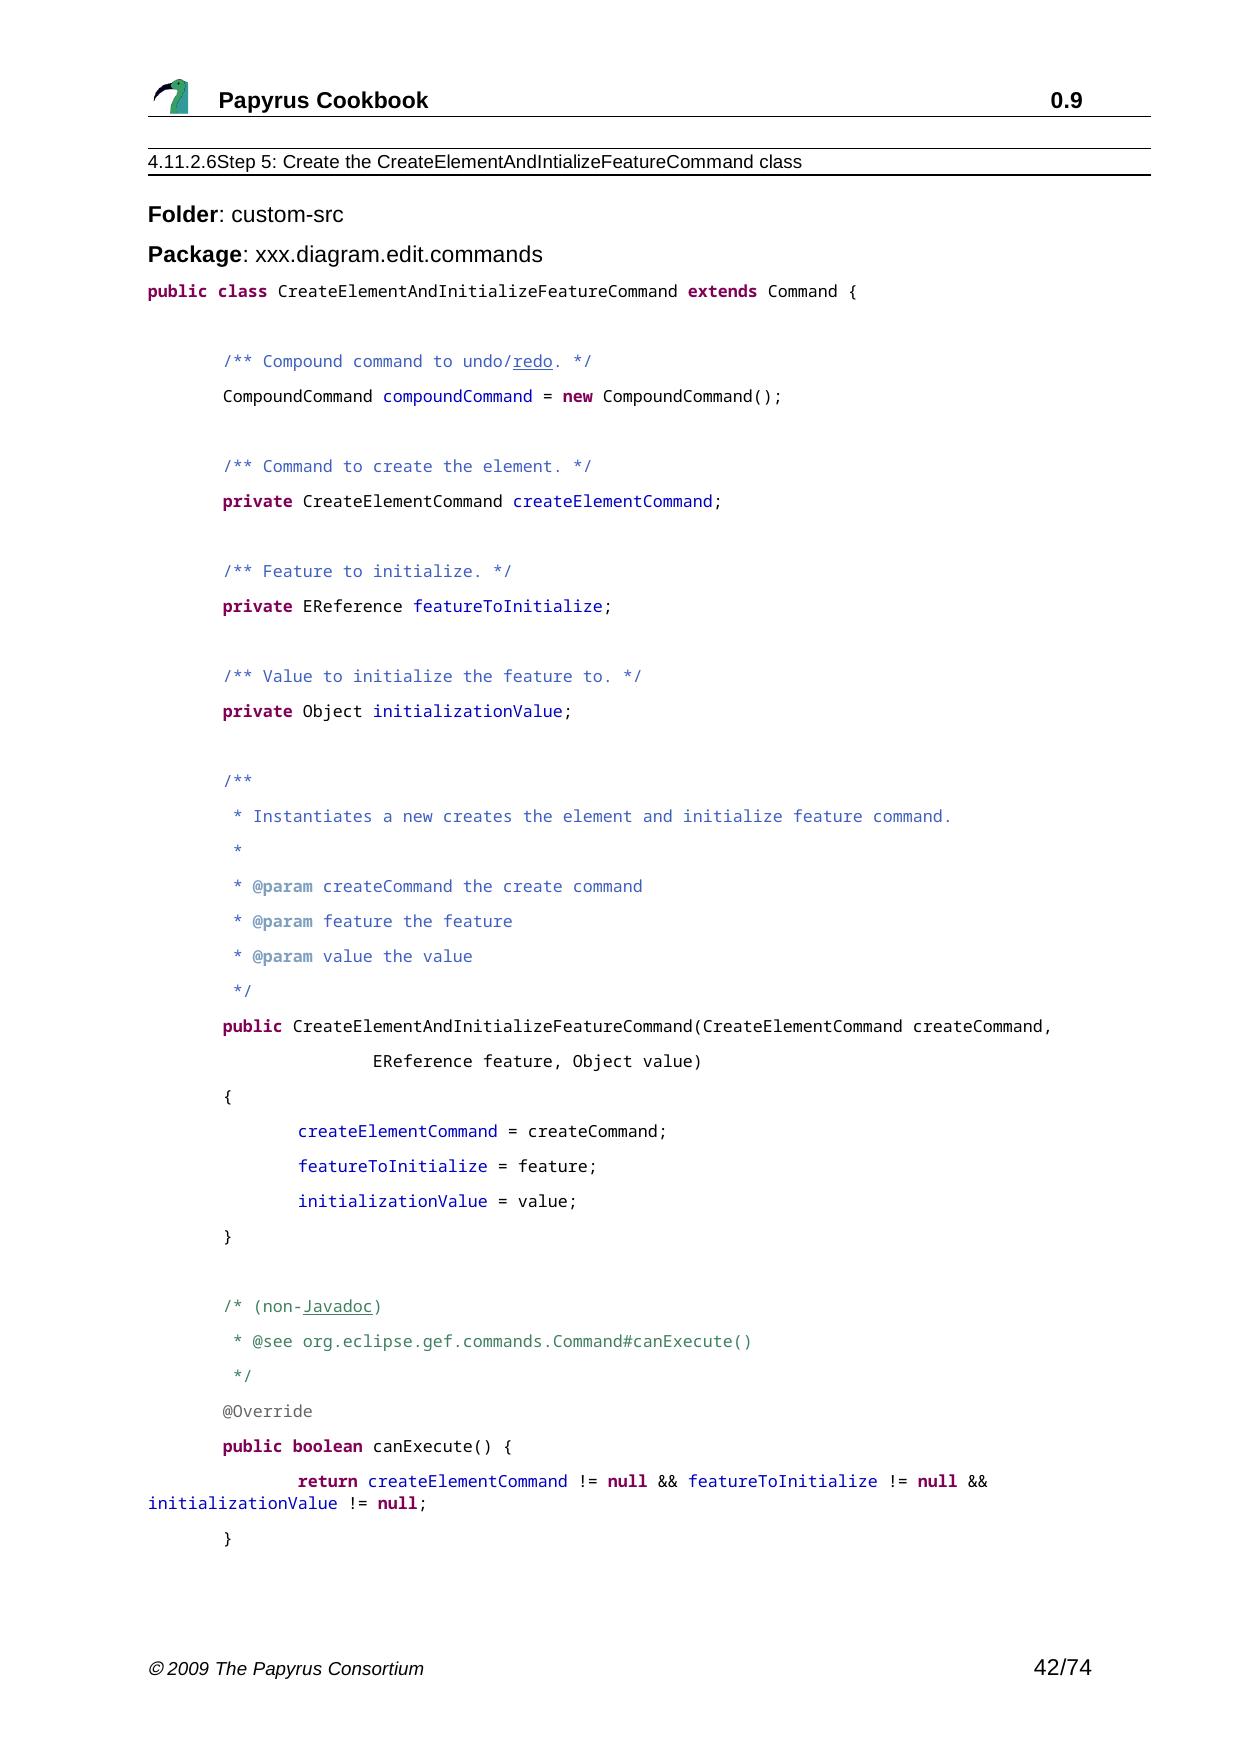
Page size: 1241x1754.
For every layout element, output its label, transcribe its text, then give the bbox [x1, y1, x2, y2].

text public boolean canExecute() { [148, 1435, 1151, 1457]
text private CreateElementCommand createElementCommand; [148, 490, 1151, 512]
text * [148, 840, 1151, 862]
text initializationValue = value; [148, 1190, 1151, 1212]
text * @see org.eclipse.gef.commands.Command#canExecute() [148, 1330, 1151, 1352]
text Folder: custom-src [148, 201, 1151, 228]
text /* (non-Javadoc) [148, 1295, 1151, 1317]
text /** Feature to initialize. */ [148, 560, 1151, 582]
text public class CreateElementAndInitializeFeatureCommand extends Command { [148, 280, 1151, 302]
subtitle Step 5: Create the CreateElementAndIntializeFeatureCommand class [148, 149, 1151, 174]
text /** Value to initialize the feature to. */ [148, 665, 1151, 687]
text */ [148, 1365, 1151, 1387]
text * Instantiates a new creates the element and initialize feature command. [148, 805, 1151, 827]
text Package: xxx.diagram.edit.commands [148, 240, 1151, 267]
text * @param createCommand the create command [148, 875, 1151, 897]
text /** Compound command to undo/redo. */ [148, 350, 1151, 372]
text return createElementCommand != null && featureToInitialize != null && initializationValue != null; [148, 1470, 1151, 1515]
text { [148, 1085, 1151, 1107]
text featureToInitialize = feature; [148, 1155, 1151, 1177]
text CompoundCommand compoundCommand = new CompoundCommand(); [148, 385, 1151, 407]
text /** [148, 770, 1151, 792]
text @Override [148, 1400, 1151, 1422]
text public CreateElementAndInitializeFeatureCommand(CreateElementCommand createCommand, [148, 1015, 1151, 1037]
text } [148, 1225, 1151, 1247]
text private EReference featureToInitialize; [148, 595, 1151, 617]
text /** Command to create the element. */ [148, 455, 1151, 477]
text private Object initializationValue; [148, 700, 1151, 722]
text * @param feature the feature [148, 910, 1151, 932]
text */ [148, 980, 1151, 1002]
picture [153, 79, 189, 114]
text } [148, 1527, 1151, 1550]
text createElementCommand = createCommand; [148, 1120, 1151, 1142]
text EReference feature, Object value) [148, 1050, 1151, 1072]
text * @param value the value [148, 945, 1151, 967]
